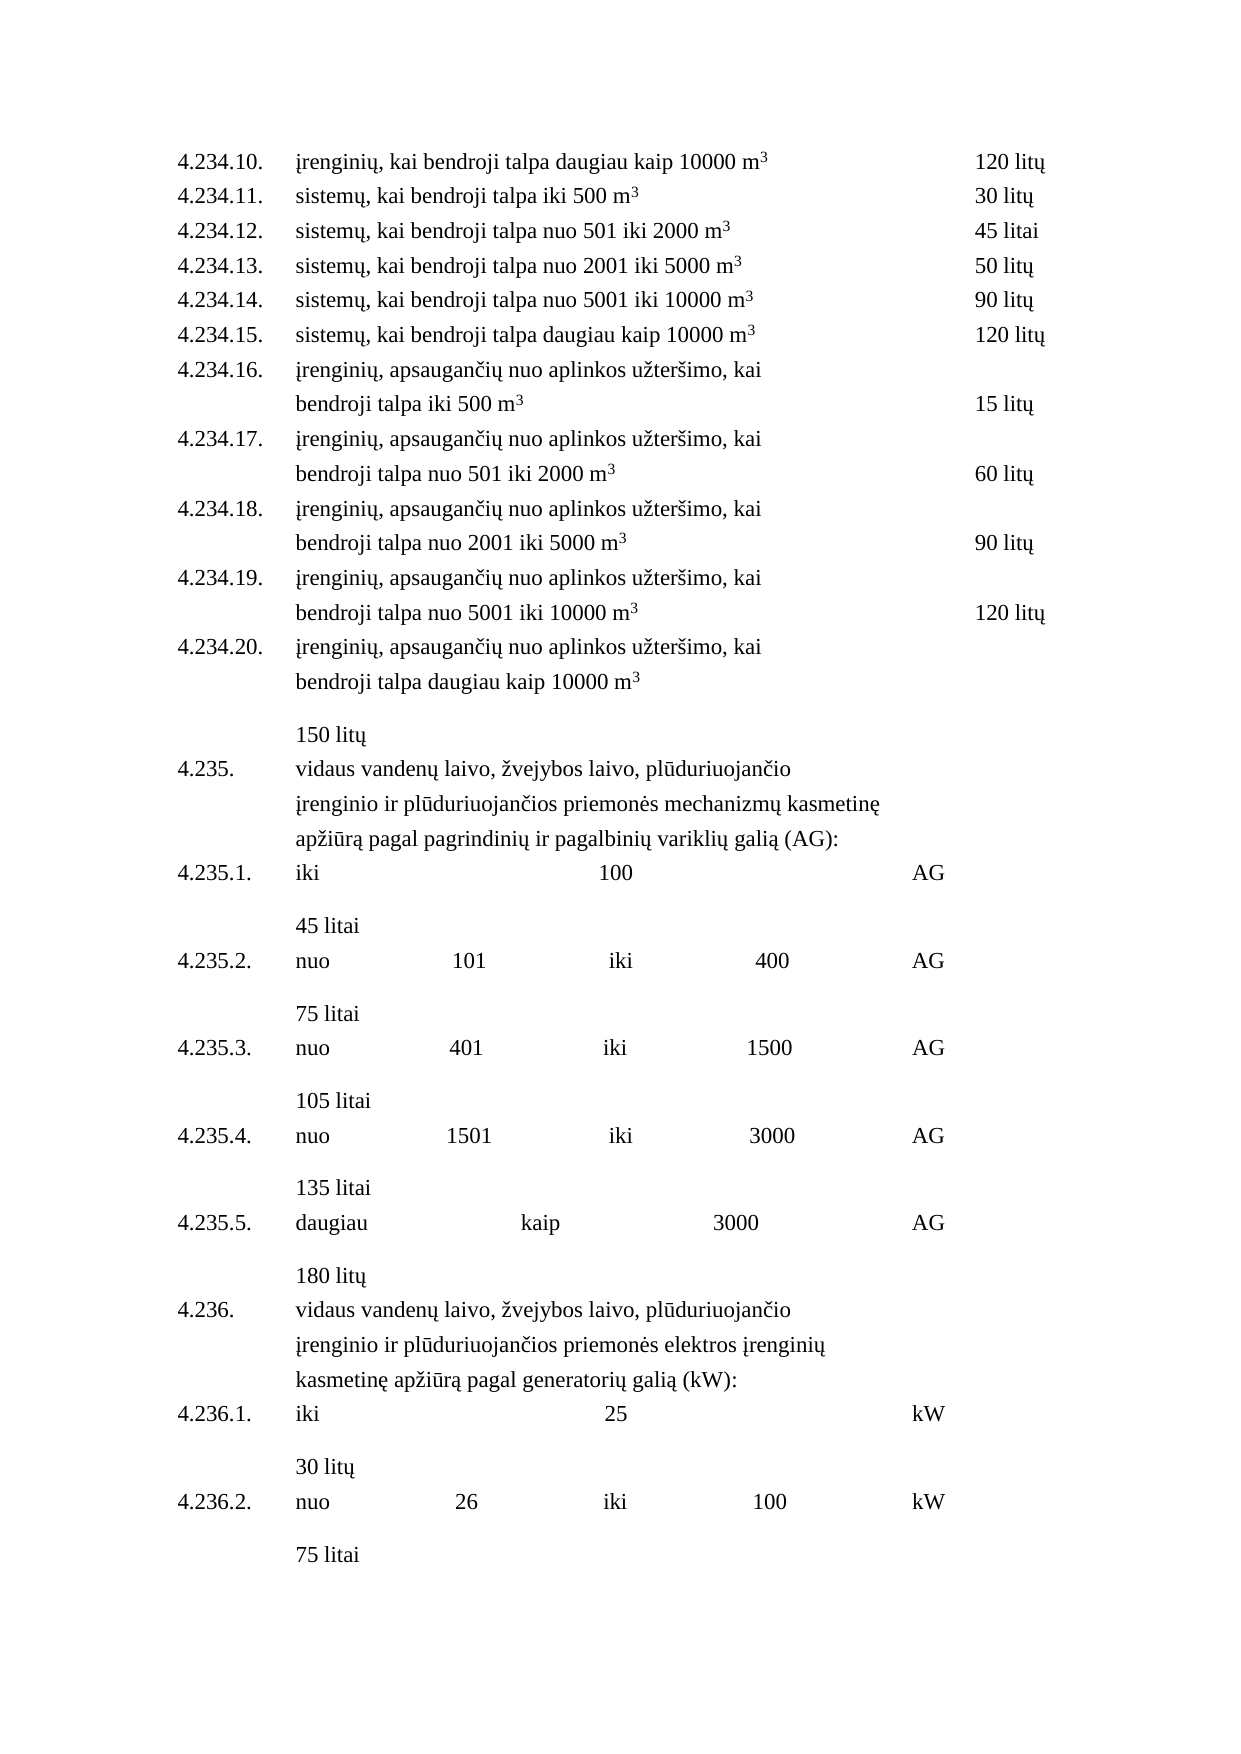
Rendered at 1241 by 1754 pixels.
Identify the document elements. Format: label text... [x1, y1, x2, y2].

text 4.235. vidaus vandenų laivo, žvejybos laivo, plūduriuojančio [177, 755, 1122, 782]
text 4.234.15. sistemų, kai bendroji talpa daugiau kaip 10000 m3 120 litų [177, 321, 1122, 347]
text 4.235.3. nuo 401 iki 1500 AG 105 litai [177, 1034, 945, 1113]
text kasmetinę apžiūrą pagal generatorių galią (kW): [295, 1366, 945, 1392]
text 4.234.17. įrenginių, apsaugančių nuo aplinkos užteršimo, kai [177, 425, 1122, 452]
text 4.235.4. nuo 1501 iki 3000 AG 135 litai [177, 1122, 945, 1201]
text bendroji talpa nuo 2001 iki 5000 m3 90 litų [177, 529, 1122, 556]
text 4.235.1. iki 100 AG 45 litai [177, 859, 945, 938]
text apžiūrą pagal pagrindinių ir pagalbinių variklių galią (AG): [295, 825, 945, 851]
text bendroji talpa nuo 501 iki 2000 m3 60 litų [177, 460, 1122, 486]
text 4.236.1. iki 25 kW 30 litų [177, 1401, 945, 1479]
text 4.236. vidaus vandenų laivo, žvejybos laivo, plūduriuojančio [177, 1296, 1122, 1323]
text 4.234.10. įrenginių, kai bendroji talpa daugiau kaip 10000 m3 120 litų [177, 148, 1122, 174]
text 4.234.19. įrenginių, apsaugančių nuo aplinkos užteršimo, kai [177, 564, 1122, 590]
text įrenginio ir plūduriuojančios priemonės mechanizmų kasmetinę [177, 790, 1122, 816]
text 4.234.14. sistemų, kai bendroji talpa nuo 5001 iki 10000 m3 90 litų [177, 286, 1122, 313]
text bendroji talpa nuo 5001 iki 10000 m3 120 litų [177, 599, 1122, 625]
text 4.234.20. įrenginių, apsaugančių nuo aplinkos užteršimo, kai [177, 633, 1122, 660]
text 4.234.18. įrenginių, apsaugančių nuo aplinkos užteršimo, kai [177, 494, 1122, 521]
text 4.235.2. nuo 101 iki 400 AG 75 litai [177, 947, 945, 1026]
text 4.234.12. sistemų, kai bendroji talpa nuo 501 iki 2000 m3 45 litai [177, 217, 1122, 243]
text 4.234.13. sistemų, kai bendroji talpa nuo 2001 iki 5000 m3 50 litų [177, 252, 1122, 278]
text 4.236.2. nuo 26 iki 100 kW 75 litai [177, 1488, 945, 1567]
text įrenginio ir plūduriuojančios priemonės elektros įrenginių [177, 1331, 1122, 1357]
text 4.234.11. sistemų, kai bendroji talpa iki 500 m3 30 litų [177, 182, 1122, 209]
text bendroji talpa daugiau kaip 10000 m3 150 litų [295, 668, 945, 747]
text 4.234.16. įrenginių, apsaugančių nuo aplinkos užteršimo, kai [177, 356, 1122, 382]
text 4.235.5. daugiau kaip 3000 AG 180 litų [177, 1209, 945, 1288]
text bendroji talpa iki 500 m3 15 litų [177, 391, 1122, 417]
